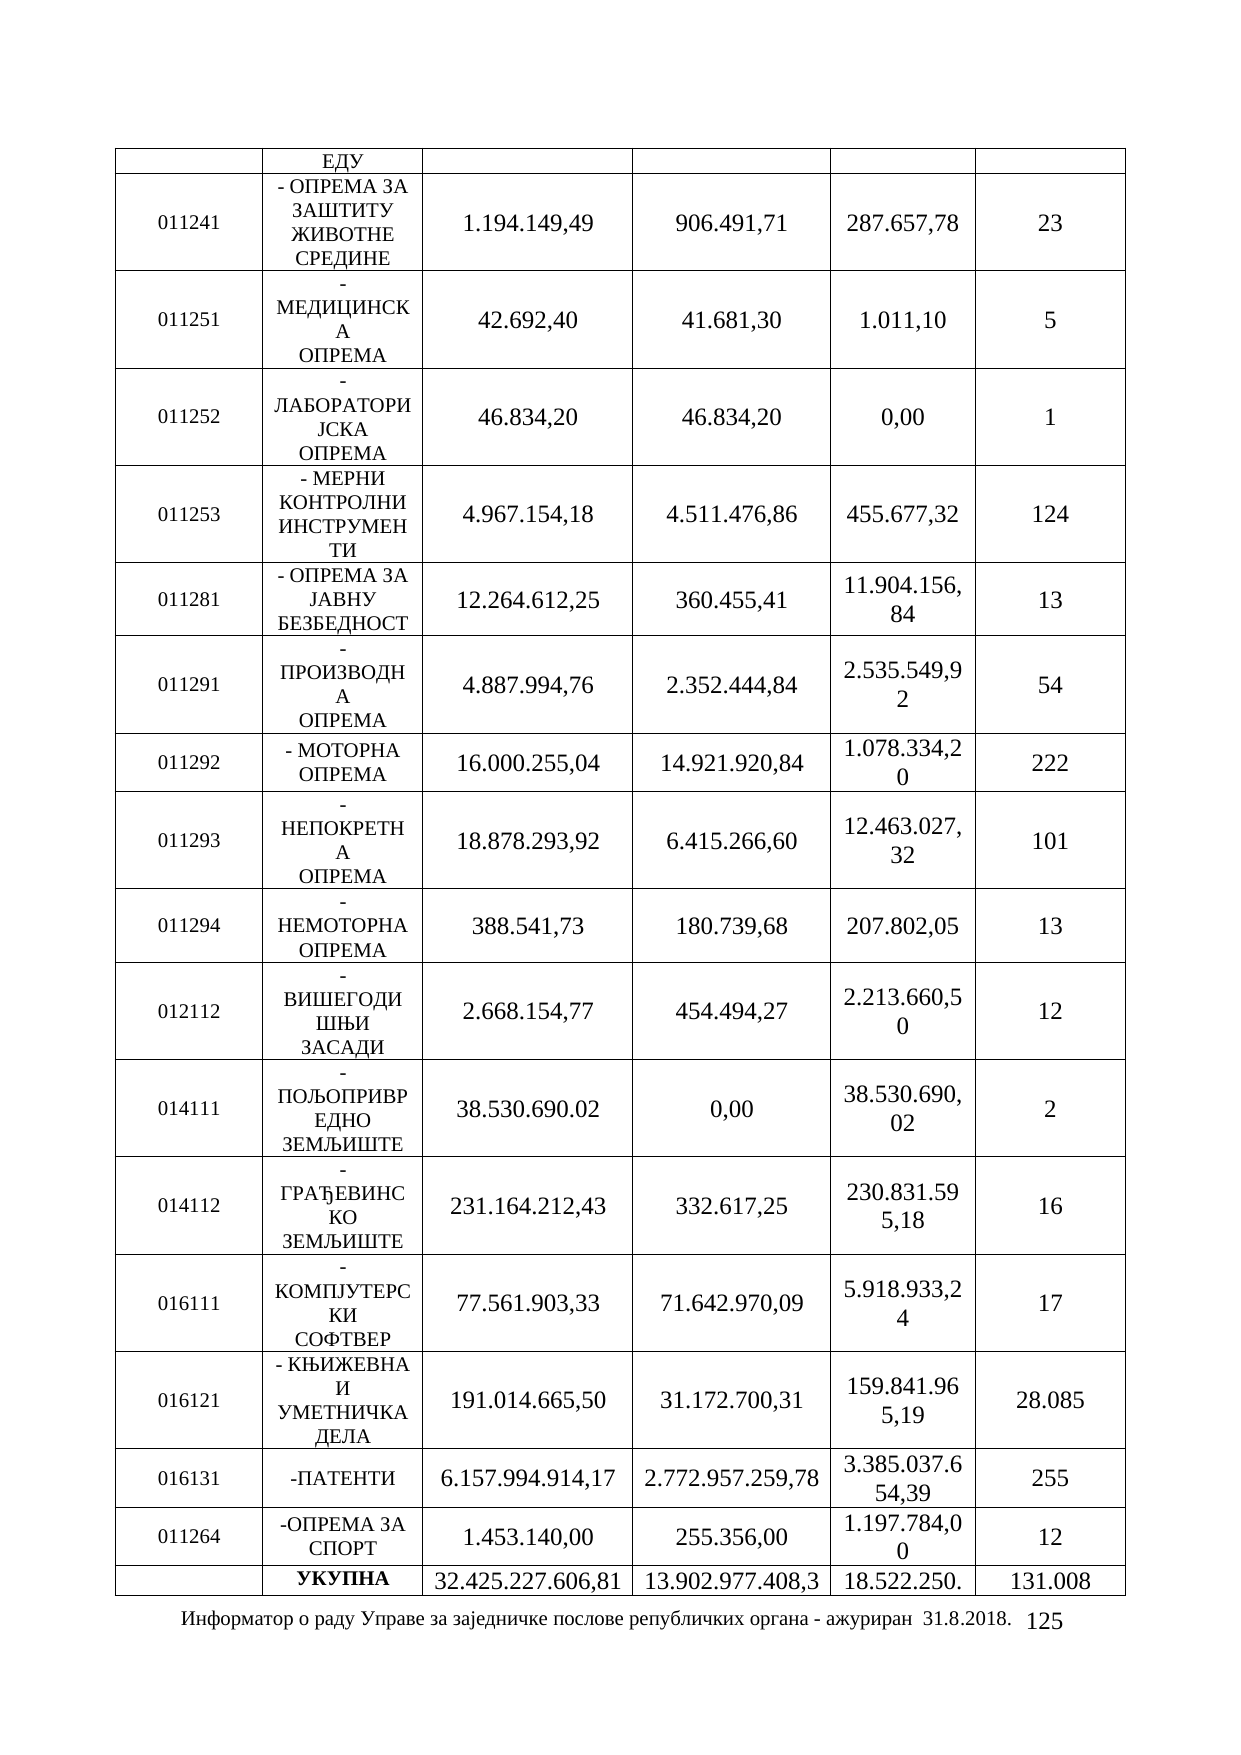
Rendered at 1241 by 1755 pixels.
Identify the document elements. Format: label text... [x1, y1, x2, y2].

table_cell 2.772.957.259,78 [633, 1449, 830, 1507]
table_cell 23 [976, 174, 1125, 270]
table_cell 2.352.444,84 [633, 636, 830, 732]
table_cell 5 [976, 271, 1125, 367]
table_cell 012112 [116, 963, 262, 1059]
table_cell 011253 [116, 466, 262, 562]
table_cell -ПАТЕНТИ [263, 1449, 422, 1507]
table_cell 42.692,40 [423, 271, 632, 367]
table_cell 011241 [116, 174, 262, 270]
table_cell 159.841.965,19 [831, 1352, 975, 1448]
table_cell 12 [976, 963, 1125, 1059]
table_cell 1.197.784,00 [831, 1508, 975, 1565]
table_cell - КЊИЖЕВНА И УМЕТНИЧКА ДЕЛА [263, 1352, 422, 1448]
table_cell -ОПРЕМА ЗА СПОРТ [263, 1508, 422, 1565]
table_cell [633, 149, 830, 173]
table_cell 011281 [116, 563, 262, 635]
table_cell 1.194.149,49 [423, 174, 632, 270]
table_cell [116, 149, 262, 173]
table_cell 016131 [116, 1449, 262, 1507]
table_cell 14.921.920,84 [633, 734, 830, 791]
table_cell - МОТОРНА ОПРЕМА [263, 734, 422, 791]
table_cell 32.425.227.606,81 [423, 1566, 632, 1595]
table_cell 906.491,71 [633, 174, 830, 270]
table_cell 38.530.690,02 [831, 1060, 975, 1156]
table_cell 207.802,05 [831, 889, 975, 962]
table_cell 4.511.476,86 [633, 466, 830, 562]
table_cell 454.494,27 [633, 963, 830, 1059]
table_cell 6.157.994.914,17 [423, 1449, 632, 1507]
table_cell 28.085 [976, 1352, 1125, 1448]
table_cell - КОМПЈУТЕРСКИ СОФТВЕР [263, 1255, 422, 1351]
table_cell 2.213.660,50 [831, 963, 975, 1059]
table_cell 31.172.700,31 [633, 1352, 830, 1448]
table_cell 230.831.595,18 [831, 1157, 975, 1253]
table_cell 0,00 [831, 369, 975, 465]
table_cell 016111 [116, 1255, 262, 1351]
table_cell 18.878.293,92 [423, 792, 632, 888]
table_cell [976, 149, 1125, 173]
table_cell 0,00 [633, 1060, 830, 1156]
table_cell 12 [976, 1508, 1125, 1565]
table_cell 13.902.977.408,3 [633, 1566, 830, 1595]
table_cell 54 [976, 636, 1125, 732]
table_cell 287.657,78 [831, 174, 975, 270]
table_cell - МЕРНИ КОНТРОЛНИ ИНСТРУМЕНТИ [263, 466, 422, 562]
table_cell 16.000.255,04 [423, 734, 632, 791]
table_cell 222 [976, 734, 1125, 791]
table_cell 2.668.154,77 [423, 963, 632, 1059]
table_cell 12.463.027,32 [831, 792, 975, 888]
table_cell 4.967.154,18 [423, 466, 632, 562]
table_cell 231.164.212,43 [423, 1157, 632, 1253]
table_cell - НЕПОКРЕТНА ОПРЕМА [263, 792, 422, 888]
table_cell 191.014.665,50 [423, 1352, 632, 1448]
table_cell 71.642.970,09 [633, 1255, 830, 1351]
table_cell 16 [976, 1157, 1125, 1253]
table_cell - ОПРЕМА ЗА ЈАВНУ БЕЗБЕДНОСТ [263, 563, 422, 635]
table_cell 011251 [116, 271, 262, 367]
table_cell 12.264.612,25 [423, 563, 632, 635]
table_cell 2 [976, 1060, 1125, 1156]
table_cell 332.617,25 [633, 1157, 830, 1253]
table_cell - ПРОИЗВОДНА ОПРЕМА [263, 636, 422, 732]
table_cell 255.356,00 [633, 1508, 830, 1565]
table_cell 455.677,32 [831, 466, 975, 562]
table_cell 38.530.690.02 [423, 1060, 632, 1156]
table_cell - НЕМОТОРНА ОПРЕМА [263, 889, 422, 962]
table_cell 3.385.037.654,39 [831, 1449, 975, 1507]
table_cell 77.561.903,33 [423, 1255, 632, 1351]
table_cell [831, 149, 975, 173]
table_cell - ГРАЂЕВИНСКО ЗЕМЉИШТЕ [263, 1157, 422, 1253]
table_cell 011264 [116, 1508, 262, 1565]
table_cell - ПОЉОПРИВРЕДНО ЗЕМЉИШТЕ [263, 1060, 422, 1156]
table_cell 6.415.266,60 [633, 792, 830, 888]
table_cell 1.011,10 [831, 271, 975, 367]
table_cell 13 [976, 563, 1125, 635]
table_cell 180.739,68 [633, 889, 830, 962]
table_cell 011294 [116, 889, 262, 962]
table_cell 124 [976, 466, 1125, 562]
table_cell 014112 [116, 1157, 262, 1253]
table_cell 1.453.140,00 [423, 1508, 632, 1565]
table_cell 46.834,20 [633, 369, 830, 465]
table_cell 011291 [116, 636, 262, 732]
table_cell 1.078.334,20 [831, 734, 975, 791]
table_cell 014111 [116, 1060, 262, 1156]
table_cell 11.904.156,84 [831, 563, 975, 635]
table_cell 18.522.250. [831, 1566, 975, 1595]
table_cell 17 [976, 1255, 1125, 1351]
table_cell [116, 1566, 262, 1595]
table_cell 101 [976, 792, 1125, 888]
table_cell - МЕДИЦИНСКА ОПРЕМА [263, 271, 422, 367]
table_cell 011292 [116, 734, 262, 791]
table_cell УКУПНА [263, 1566, 422, 1595]
table_cell 388.541,73 [423, 889, 632, 962]
table_cell - ВИШЕГОДИШЊИ ЗАСАДИ [263, 963, 422, 1059]
table_cell 46.834,20 [423, 369, 632, 465]
table_cell 131.008 [976, 1566, 1125, 1595]
table_cell 1 [976, 369, 1125, 465]
table_cell [423, 149, 632, 173]
table_cell 011252 [116, 369, 262, 465]
table_cell 011293 [116, 792, 262, 888]
table_cell 4.887.994,76 [423, 636, 632, 732]
table_cell - ЛАБОРАТОРИЈСКА ОПРЕМА [263, 369, 422, 465]
table_cell 41.681,30 [633, 271, 830, 367]
table_cell - ОПРЕМА ЗА ЗАШТИТУ ЖИВОТНЕ СРЕДИНЕ [263, 174, 422, 270]
table_cell 2.535.549,92 [831, 636, 975, 732]
table_cell ЕДУ [263, 149, 422, 173]
table_cell 255 [976, 1449, 1125, 1507]
table_cell 13 [976, 889, 1125, 962]
table_cell 5.918.933,24 [831, 1255, 975, 1351]
table_cell 360.455,41 [633, 563, 830, 635]
table_cell 016121 [116, 1352, 262, 1448]
